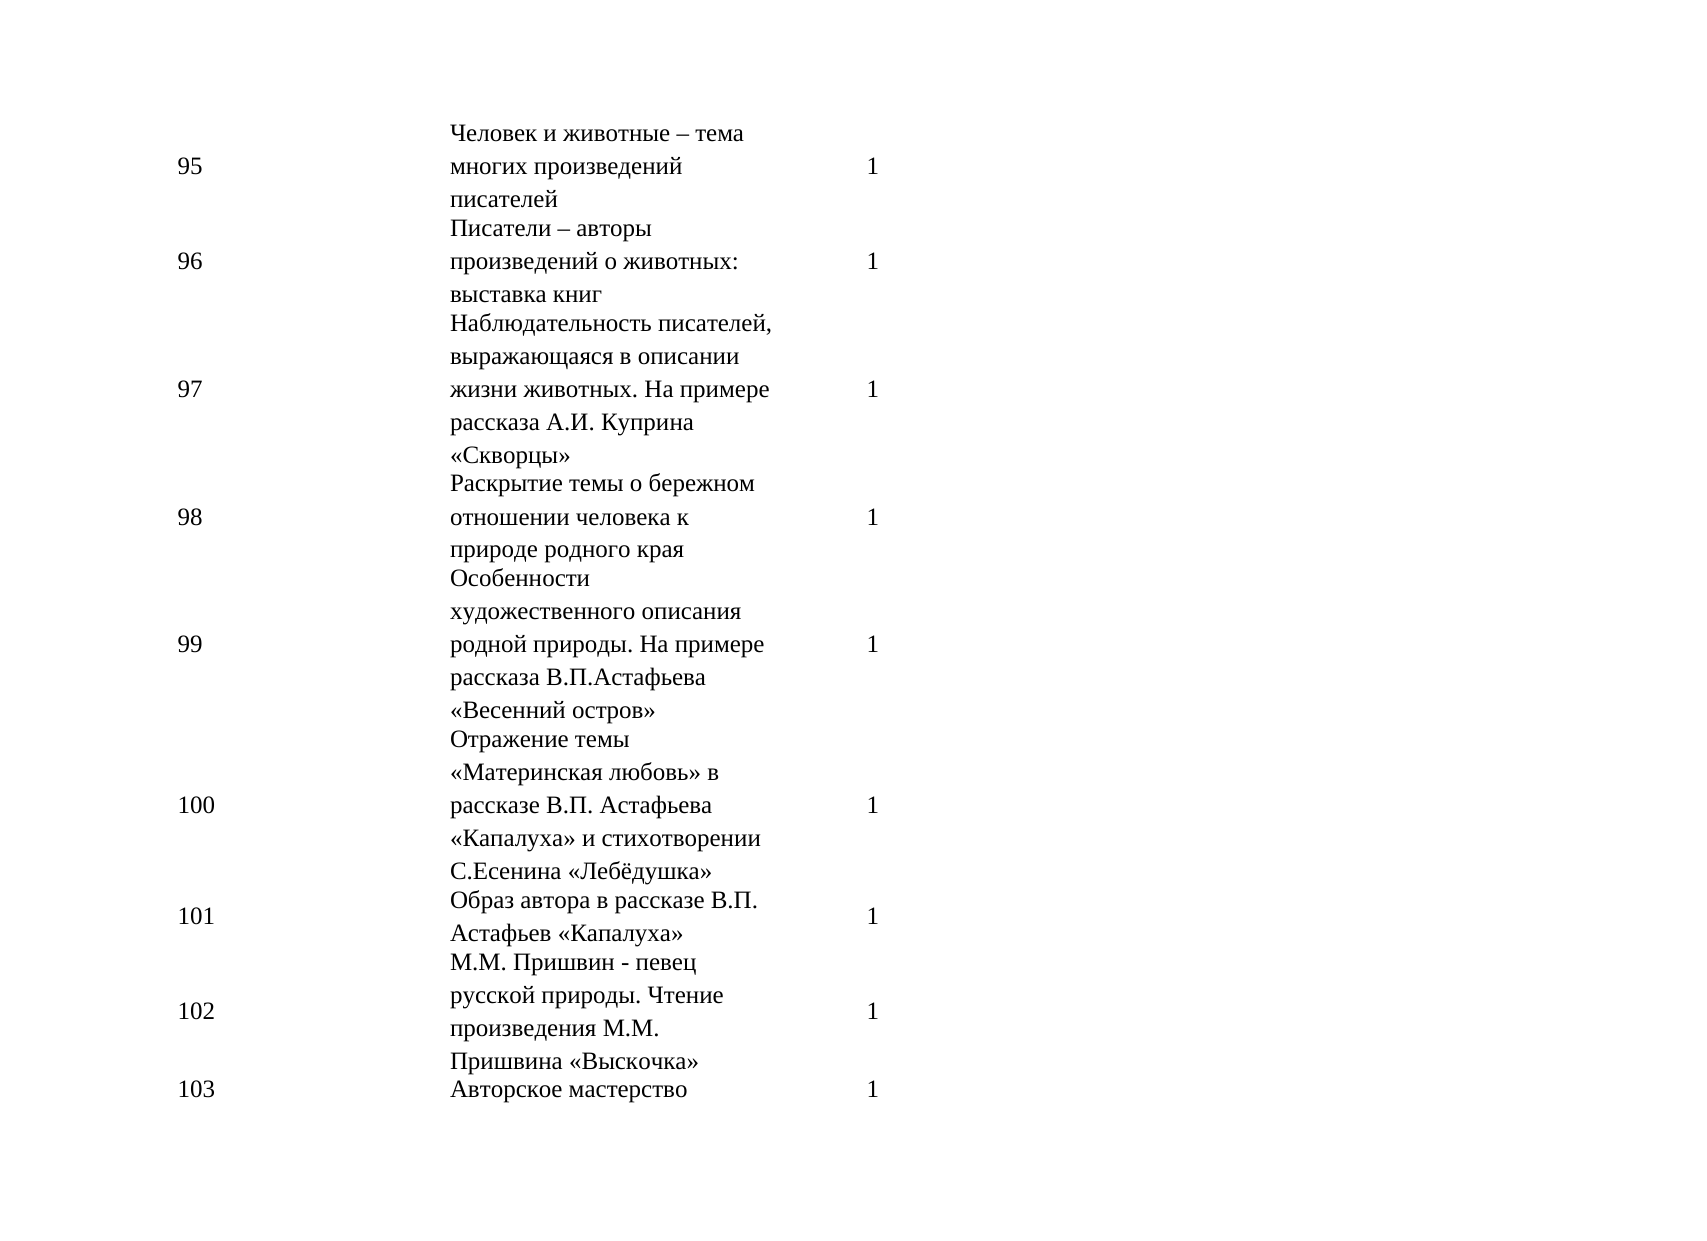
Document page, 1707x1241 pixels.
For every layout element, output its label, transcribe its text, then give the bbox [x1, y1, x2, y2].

table_cell Наблюдательность писателей, выражающаяся в описании жизни животных. На примере рассказа А.И. Куприна «Скворцы» [425, 308, 789, 468]
table_cell 1 [789, 308, 942, 468]
table_cell [942, 308, 1180, 468]
table_cell 103 [166, 1075, 424, 1103]
table_cell 96 [166, 213, 424, 308]
table_cell Особенности художественного описания родной природы. На примере рассказа В.П.Астафьева «Весенний остров» [425, 563, 789, 724]
table_cell Авторское мастерство [425, 1075, 789, 1103]
table_cell [942, 1075, 1180, 1103]
table_cell [1180, 724, 1430, 885]
table_cell 99 [166, 563, 424, 724]
table_cell [942, 118, 1180, 213]
table_cell Отражение темы «Материнская любовь» в рассказе В.П. Астафьева «Капалуха» и стихотворении С.Есенина «Лебёдушка» [425, 724, 789, 885]
table_cell [942, 724, 1180, 885]
table_cell 98 [166, 469, 424, 563]
table_cell [942, 213, 1180, 308]
table_cell Раскрытие темы о бережном отношении человека к природе родного края [425, 469, 789, 563]
table_cell 1 [789, 563, 942, 724]
table_cell [1430, 1075, 1607, 1103]
table_cell 100 [166, 724, 424, 885]
table_cell [1180, 308, 1430, 468]
table_cell Образ автора в рассказе В.П. Астафьев «Капалуха» [425, 885, 789, 947]
table_cell М.М. Пришвин - певец русской природы. Чтение произведения М.М. Пришвина «Выскочка» [425, 947, 789, 1074]
table_cell [1180, 947, 1430, 1074]
table_cell 1 [789, 118, 942, 213]
table_cell 97 [166, 308, 424, 468]
table_cell [1180, 1075, 1430, 1103]
table_cell 95 [166, 118, 424, 213]
table_cell 1 [789, 469, 942, 563]
table_cell Человек и животные – тема многих произведений писателей [425, 118, 789, 213]
table_cell [1430, 118, 1607, 213]
table_cell [1180, 885, 1430, 947]
table_cell 101 [166, 885, 424, 947]
table_cell [1180, 118, 1430, 213]
table_cell [1180, 563, 1430, 724]
table_cell [1430, 213, 1607, 308]
table_cell Писатели – авторы произведений о животных: выставка книг [425, 213, 789, 308]
table_cell [942, 885, 1180, 947]
table_cell [1430, 308, 1607, 468]
table_cell [1430, 469, 1607, 563]
table_cell 1 [789, 885, 942, 947]
table_cell [1430, 885, 1607, 947]
table_cell [1430, 724, 1607, 885]
table_cell 1 [789, 947, 942, 1074]
table_cell [942, 947, 1180, 1074]
table_cell [1180, 213, 1430, 308]
table_cell [1180, 469, 1430, 563]
table_cell [1430, 563, 1607, 724]
table_cell [1430, 947, 1607, 1074]
table_cell 102 [166, 947, 424, 1074]
table_cell 1 [789, 1075, 942, 1103]
table_cell [942, 469, 1180, 563]
table_cell [942, 563, 1180, 724]
table_cell 1 [789, 724, 942, 885]
table_cell 1 [789, 213, 942, 308]
